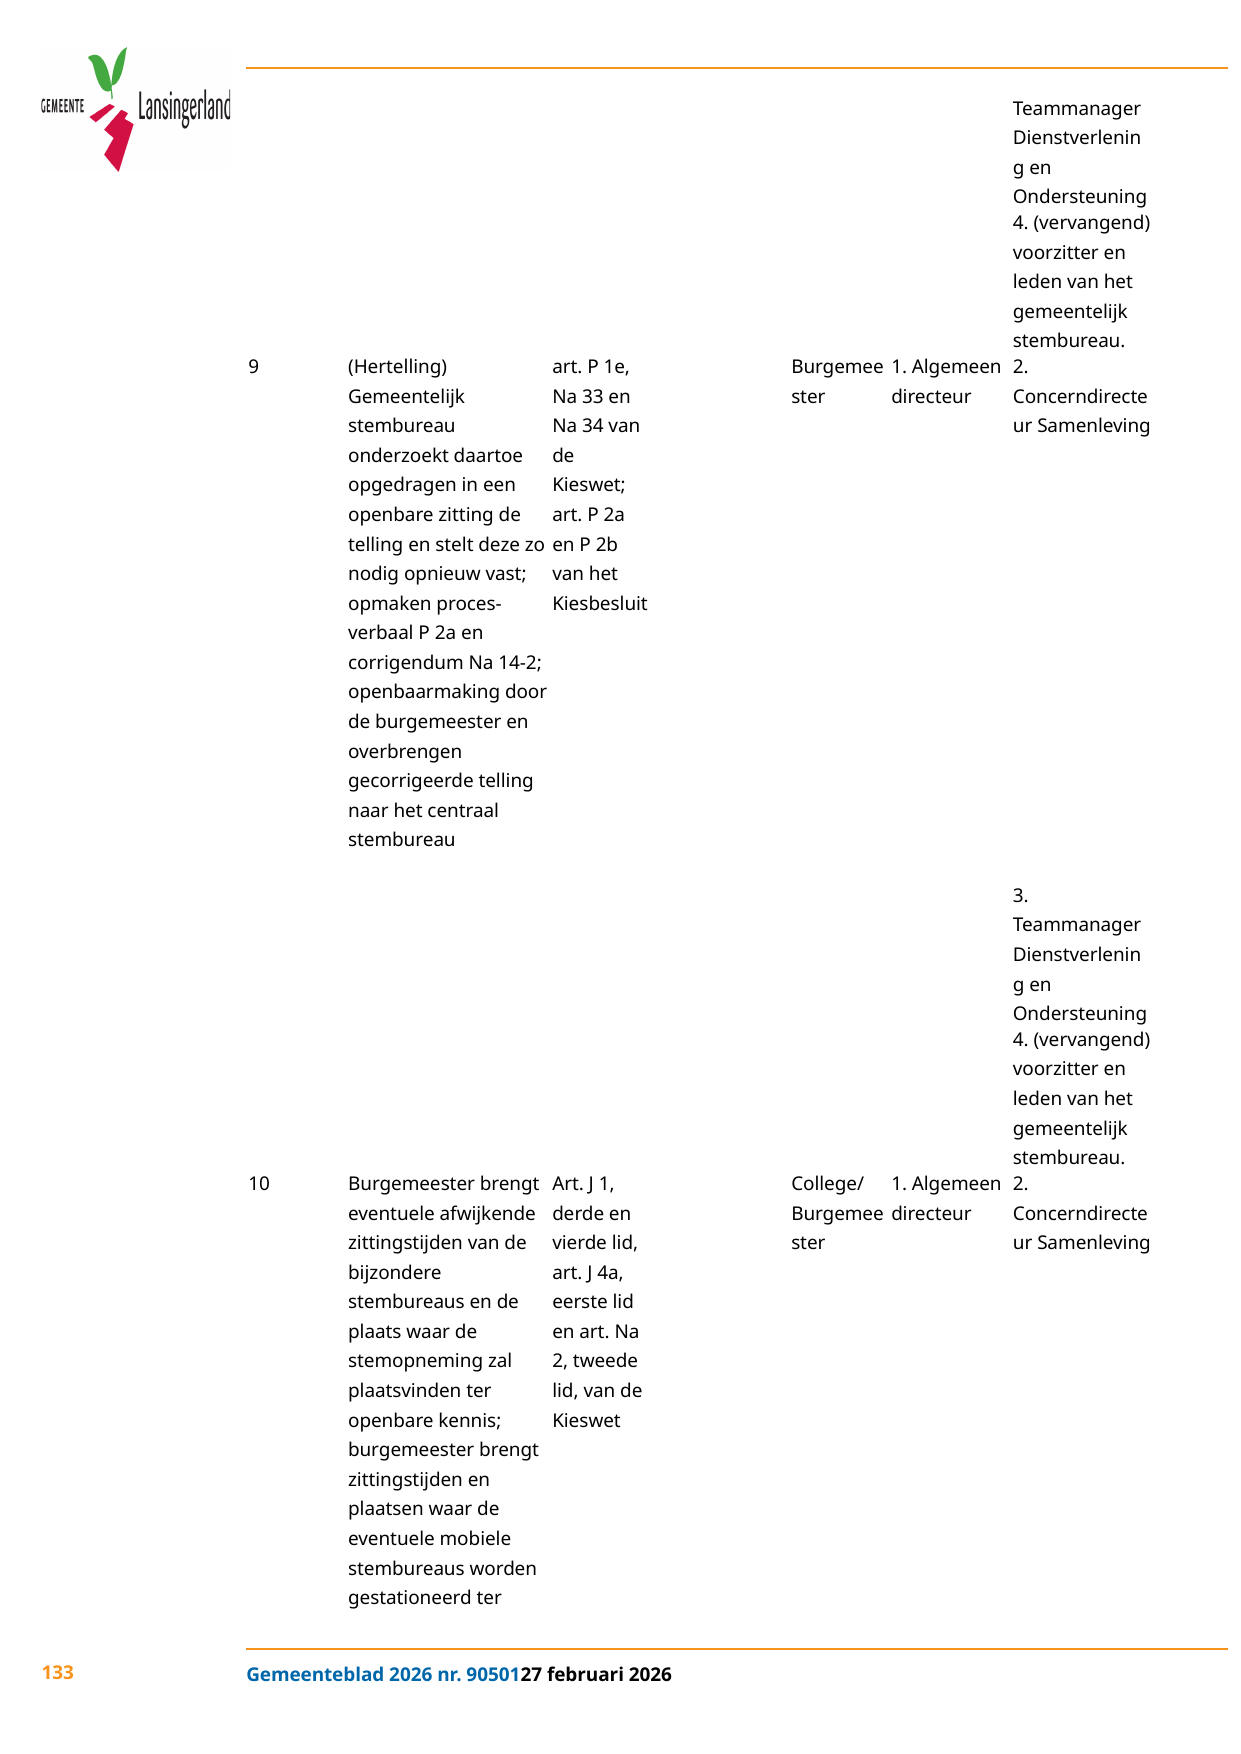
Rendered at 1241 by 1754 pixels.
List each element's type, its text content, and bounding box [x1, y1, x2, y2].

table_cell Burgemeester brengt eventuele afwijkende zittingstijden van de bijzondere stembureaus en de plaats waar de stemopneming zal plaatsvinden ter openbare kennis; burgemeester brengt zittingstijden en plaatsen waar de eventuele mobiele stembureaus worden gestationeerd ter [348, 1170, 552, 1610]
table_cell [652, 209, 791, 353]
table_cell 2. Concerndirecteur Samenleving [1013, 353, 1152, 882]
table_cell [552, 1026, 652, 1170]
table_cell art. P 1e, Na 33 en Na 34 van de Kieswet; art. P 2a en P 2b van het Kiesbesluit [552, 353, 652, 882]
table_cell [891, 209, 1013, 353]
table_cell [652, 353, 791, 882]
table_cell [791, 882, 891, 1026]
table_cell [791, 209, 891, 353]
table_cell [552, 209, 652, 353]
table_cell (Hertelling) Gemeentelijk stembureau onderzoekt daartoe opgedragen in een openbare zitting de telling en stelt deze zo nodig opnieuw vast; opmaken proces-verbaal P 2a en corrigendum Na 14-2; openbaarmaking door de burgemeester en overbrengen gecorrigeerde telling naar het centraal stembureau [348, 353, 552, 882]
picture [41, 47, 231, 172]
table_cell [248, 882, 348, 1026]
table_cell [652, 1170, 791, 1610]
table_cell [891, 882, 1013, 1026]
table_cell [248, 95, 348, 209]
table_cell [552, 95, 652, 209]
table_cell [248, 1026, 348, 1170]
table_cell Art. J 1, derde en vierde lid, art. J 4a, eerste lid en art. Na 2, tweede lid, van de Kieswet [552, 1170, 652, 1610]
table_cell [791, 1026, 891, 1170]
table_cell 1. Algemeen directeur [891, 353, 1013, 882]
table_cell 1. Algemeen directeur [891, 1170, 1013, 1610]
table_cell Teammanager Dienstverlening en Ondersteuning [1013, 95, 1152, 209]
table_cell [348, 1026, 552, 1170]
table_cell [348, 95, 552, 209]
table_cell 9 [248, 353, 348, 882]
table_cell [248, 209, 348, 353]
table_cell 4. (vervangend) voorzitter en leden van het gemeentelijk stembureau. [1013, 209, 1152, 353]
table_cell Burgemeester [791, 353, 891, 882]
table_cell 10 [248, 1170, 348, 1610]
table_cell [348, 209, 552, 353]
table_cell 2. Concerndirecteur Samenleving [1013, 1170, 1152, 1610]
table_cell College/Burgemeester [791, 1170, 891, 1610]
table_cell [791, 95, 891, 209]
table_cell 3. Teammanager Dienstverlening en Ondersteuning [1013, 882, 1152, 1026]
table_cell [552, 882, 652, 1026]
table_cell [652, 882, 791, 1026]
table_cell [348, 882, 552, 1026]
table_cell 4. (vervangend) voorzitter en leden van het gemeentelijk stembureau. [1013, 1026, 1152, 1170]
table_cell [652, 1026, 791, 1170]
table_cell [891, 95, 1013, 209]
table_cell [891, 1026, 1013, 1170]
table_cell [652, 95, 791, 209]
